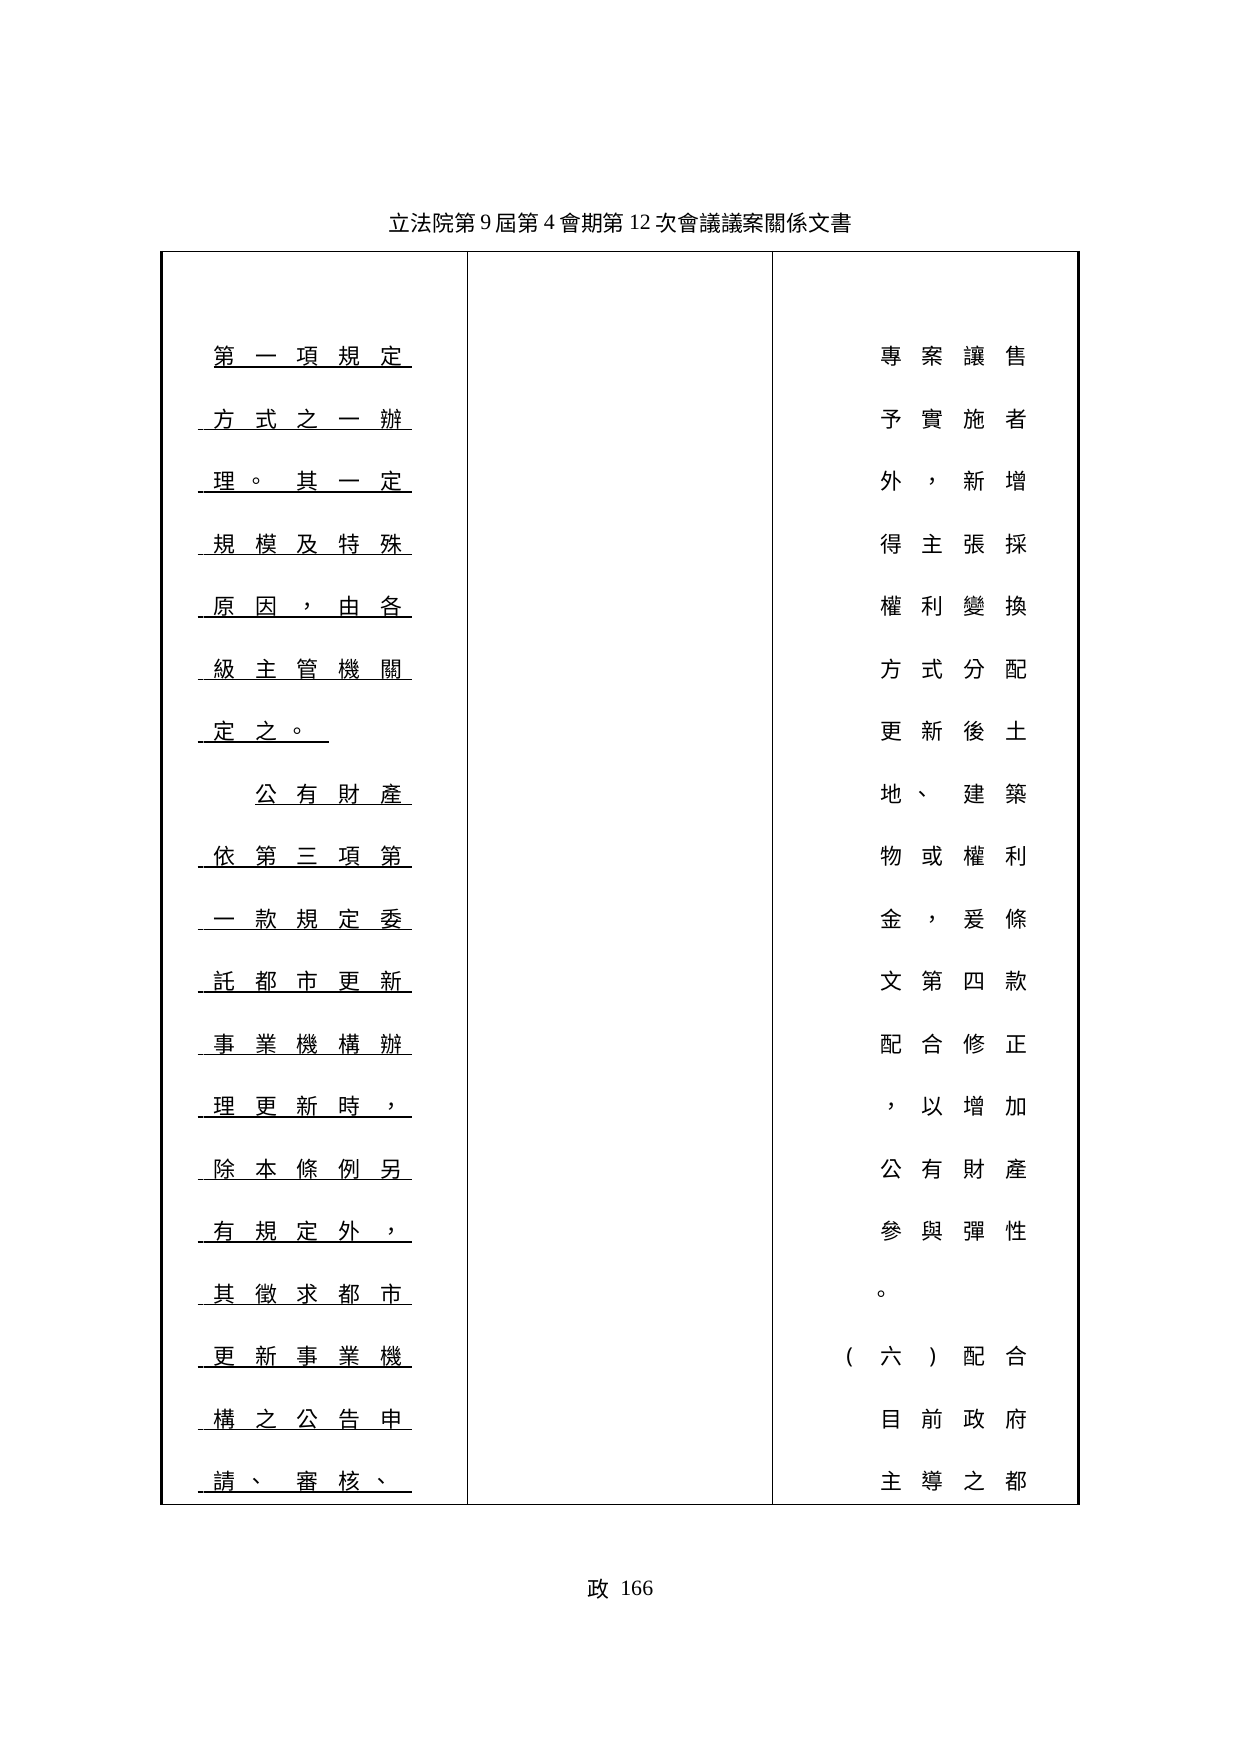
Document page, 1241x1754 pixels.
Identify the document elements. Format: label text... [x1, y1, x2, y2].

table_cell 第一項規定方式之一辦理。其一定規模及特殊原因，由各級主管機關定之。 公有財產依第三項第一款規定委託都市更新事業機構辦理更新時，除本條例另有規定外，其徵求都市更新事業機構之公告申請、審核、 [163, 252, 467, 1504]
table_cell [468, 252, 772, 1504]
table_cell 專案讓售予實施者外，新增得主張採權利變換方式分配更新後土地、建築物或權利金，爰條文第四款配合修正，以增加公有財產參與彈性。 (六)配合目前政府主導之都 [773, 252, 1077, 1504]
